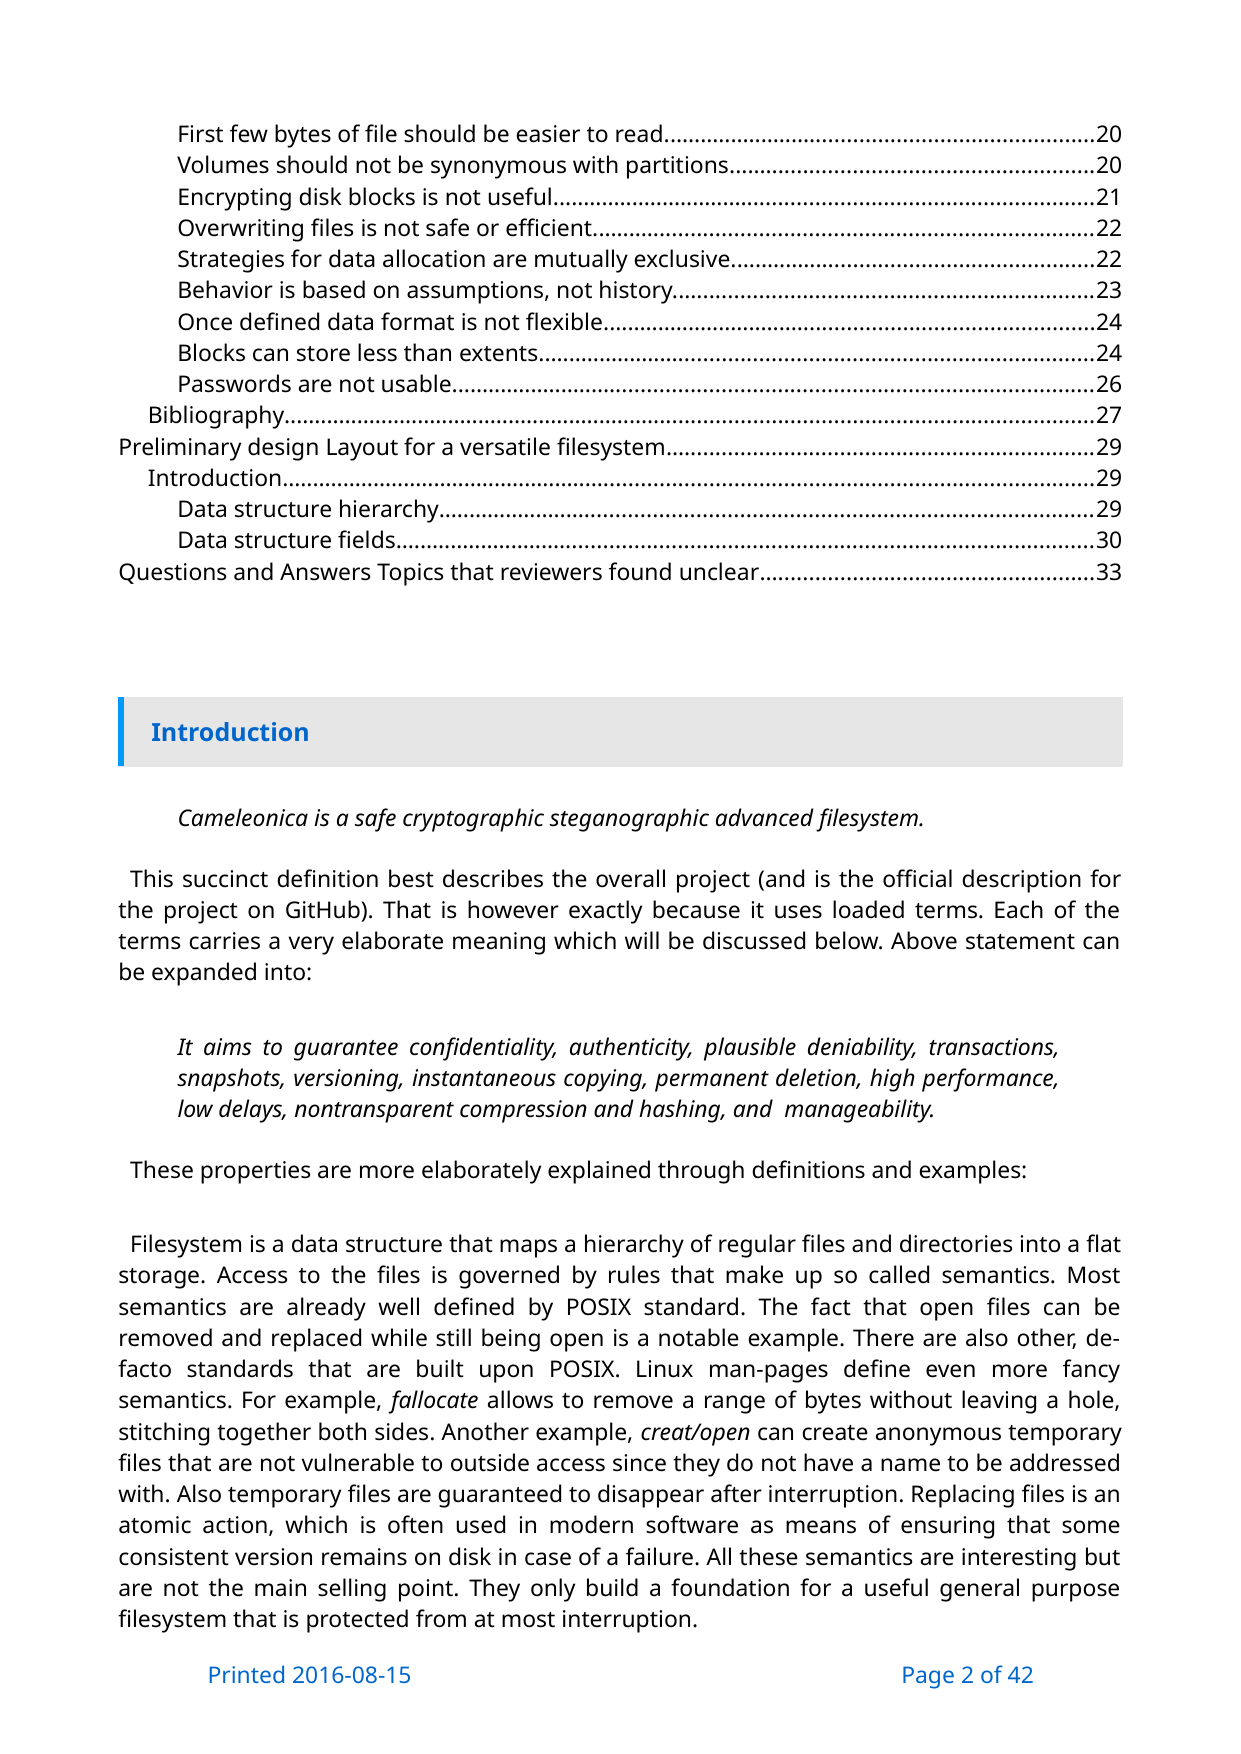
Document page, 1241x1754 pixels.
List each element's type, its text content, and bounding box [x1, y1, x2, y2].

text Filesystem is a data structure that maps a hierarchy of regular files and directories into a flat storage. Access to the files is governed by rules that make up so called semantics. Most semantics are already well defined by POSIX standard. The fact that open files can be removed and replaced while still being open is a notable example. There are also other, de-facto standards that are built upon POSIX. Linux man-pages define even more fancy semantics. For example, fallocate allows to remove a range of bytes without leaving a hole, stitching together both sides. Another example, creat/open can create anonymous temporary files that are not vulnerable to outside access since they do not have a name to be addressed with. Also temporary files are guaranteed to disappear after interruption. Replacing files is an atomic action, which is often used in modern software as means of ensuring that some consistent version remains on disk in case of a failure. All these semantics are interesting but are not the main selling point. They only build a foundation for a useful general purpose filesystem that is protected from at most interruption. [118, 1228, 1122, 1634]
text These properties are more elaborately explained through definitions and examples: [118, 1154, 1122, 1185]
text Overwriting files is not safe or efficient. 22 [177, 212, 1122, 243]
text First few bytes of file should be easier to read. 20 [177, 118, 1122, 149]
text This succinct definition best describes the overall project (and is the official description for the project on GitHub). That is however exactly because it uses loaded terms. Each of the terms carries a very elaborate meaning which will be discussed below. Above statement can be expanded into: [118, 862, 1122, 987]
text Preliminary design Layout for a versatile filesystem 29 [118, 431, 1122, 462]
text Behavior is based on assumptions, not history. 23 [177, 274, 1122, 306]
text Volumes should not be synonymous with partitions. 20 [177, 149, 1122, 181]
text Blocks can store less than extents. 24 [177, 337, 1122, 368]
text Strategies for data allocation are mutually exclusive. 22 [177, 243, 1122, 274]
text It aims to guarantee confidentiality, authenticity, plausible deniability, transactions, snapshots, versioning, instantaneous copying, permanent deletion, high performance, low delays, nontransparent compression and hashing, and manageability. [177, 1031, 1063, 1124]
subtitle Introduction [124, 698, 1122, 766]
text Data structure fields 30 [177, 524, 1122, 556]
text Data structure hierarchy 29 [177, 493, 1122, 524]
text Bibliography 27 [148, 399, 1122, 431]
text Introduction 29 [148, 462, 1122, 493]
text Cameleonica is a safe cryptographic steganographic advanced filesystem. [177, 802, 1063, 833]
text Passwords are not usable. 26 [177, 368, 1122, 399]
text Encrypting disk blocks is not useful. 21 [177, 181, 1122, 212]
text Once defined data format is not flexible. 24 [177, 306, 1122, 337]
text Questions and Answers Topics that reviewers found unclear 33 [118, 556, 1122, 587]
